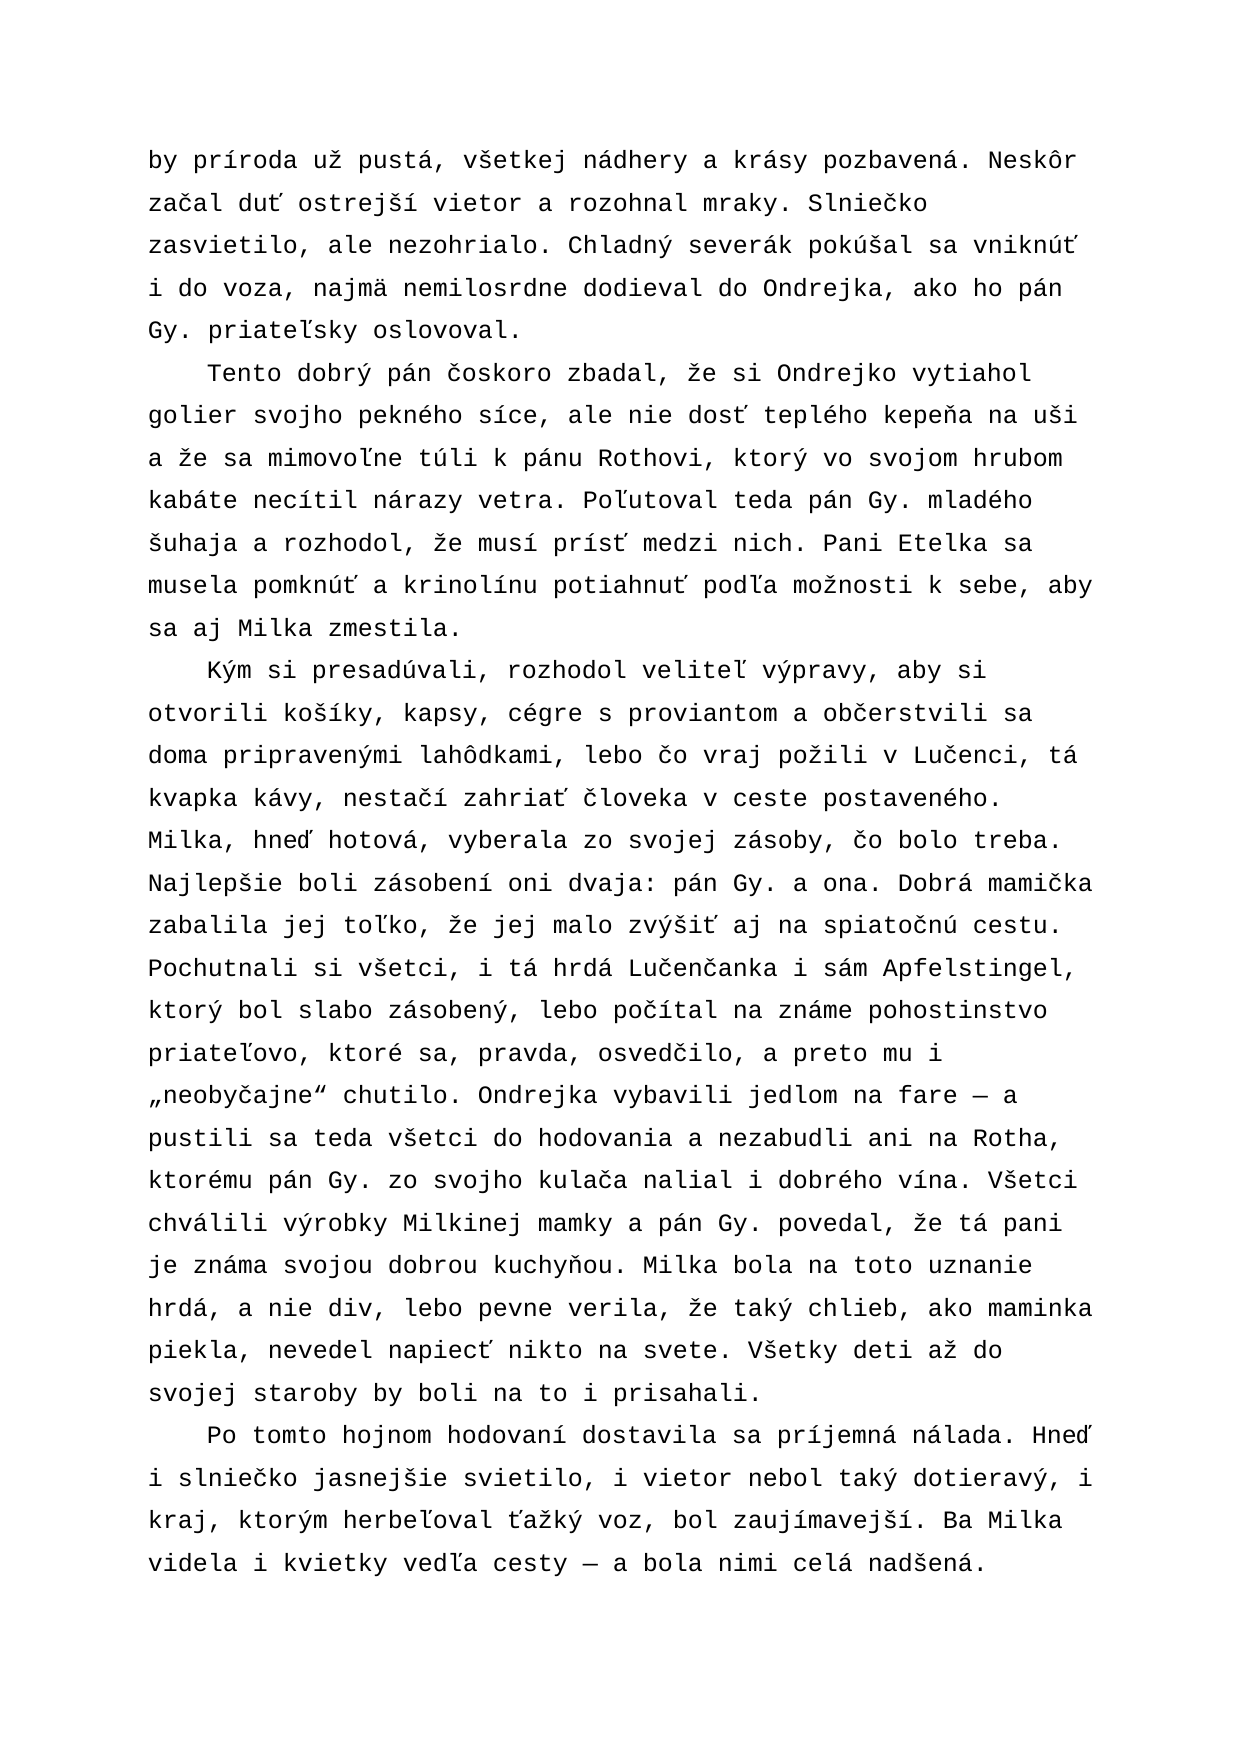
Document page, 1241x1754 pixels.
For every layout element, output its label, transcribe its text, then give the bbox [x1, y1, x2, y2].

text Po tomto hojnom hodovaní dostavila sa príjemná nálada. Hneď i slniečko jasnejšie svietilo, i vietor nebol taký dotieravý, i kraj, ktorým herbeľoval ťažký voz, bol zaujímavejší. Ba Milka videla i kvietky vedľa cesty — a bola nimi celá nadšená. [148, 1423, 1093, 1578]
text Tento dobrý pán čoskoro zbadal, že si Ondrejko vytiahol golier svojho pekného síce, ale nie dosť teplého kepeňa na uši a že sa mimovoľne túli k pánu Rothovi, ktorý vo svojom hrubom kabáte necítil nárazy vetra. Poľutoval teda pán Gy. mladého šuhaja a rozhodol, že musí prísť medzi nich. Pani Etelka sa musela pomknúť a krinolínu potiahnuť podľa možnosti k sebe, aby sa aj Milka zmestila. [148, 360, 1093, 643]
text by príroda už pustá, všetkej nádhery a krásy pozbavená. Neskôr začal duť ostrejší vietor a rozohnal mraky. Slniečko zasvietilo, ale nezohrialo. Chladný severák pokúšal sa vniknúť i do voza, najmä nemilosrdne dodieval do Ondrejka, ako ho pán Gy. priateľsky oslovoval. [148, 148, 1093, 346]
text Kým si presadúvali, rozhodol veliteľ výpravy, aby si otvorili košíky, kapsy, cégre s proviantom a občerstvili sa doma pripravenými lahôdkami, lebo čo vraj požili v Lučenci, tá kvapka kávy, nestačí zahriať človeka v ceste postaveného. Milka, hneď hotová, vyberala zo svojej zásoby, čo bolo treba. Najlepšie boli zásobení oni dvaja: pán Gy. a ona. Dobrá mamička zabalila jej toľko, že jej malo zvýšiť aj na spiatočnú cestu. Pochutnali si všetci, i tá hrdá Lučenčanka i sám Apfelstingel, ktorý bol slabo zásobený, lebo počítal na známe pohostinstvo priateľovo, ktoré sa, pravda, osvedčilo, a preto mu i „neobyčajne“ chutilo. Ondrejka vybavili jedlom na fare — a pustili sa teda všetci do hodovania a nezabudli ani na Rotha, ktorému pán Gy. zo svojho kulača nalial i dobrého vína. Všetci chválili výrobky Milkinej mamky a pán Gy. povedal, že tá pani je známa svojou dobrou kuchyňou. Milka bola na toto uznanie hrdá, a nie div, lebo pevne verila, že taký chlieb, ako maminka piekla, nevedel napiecť nikto na svete. Všetky deti až do svojej staroby by boli na to i prisahali. [148, 658, 1093, 1408]
